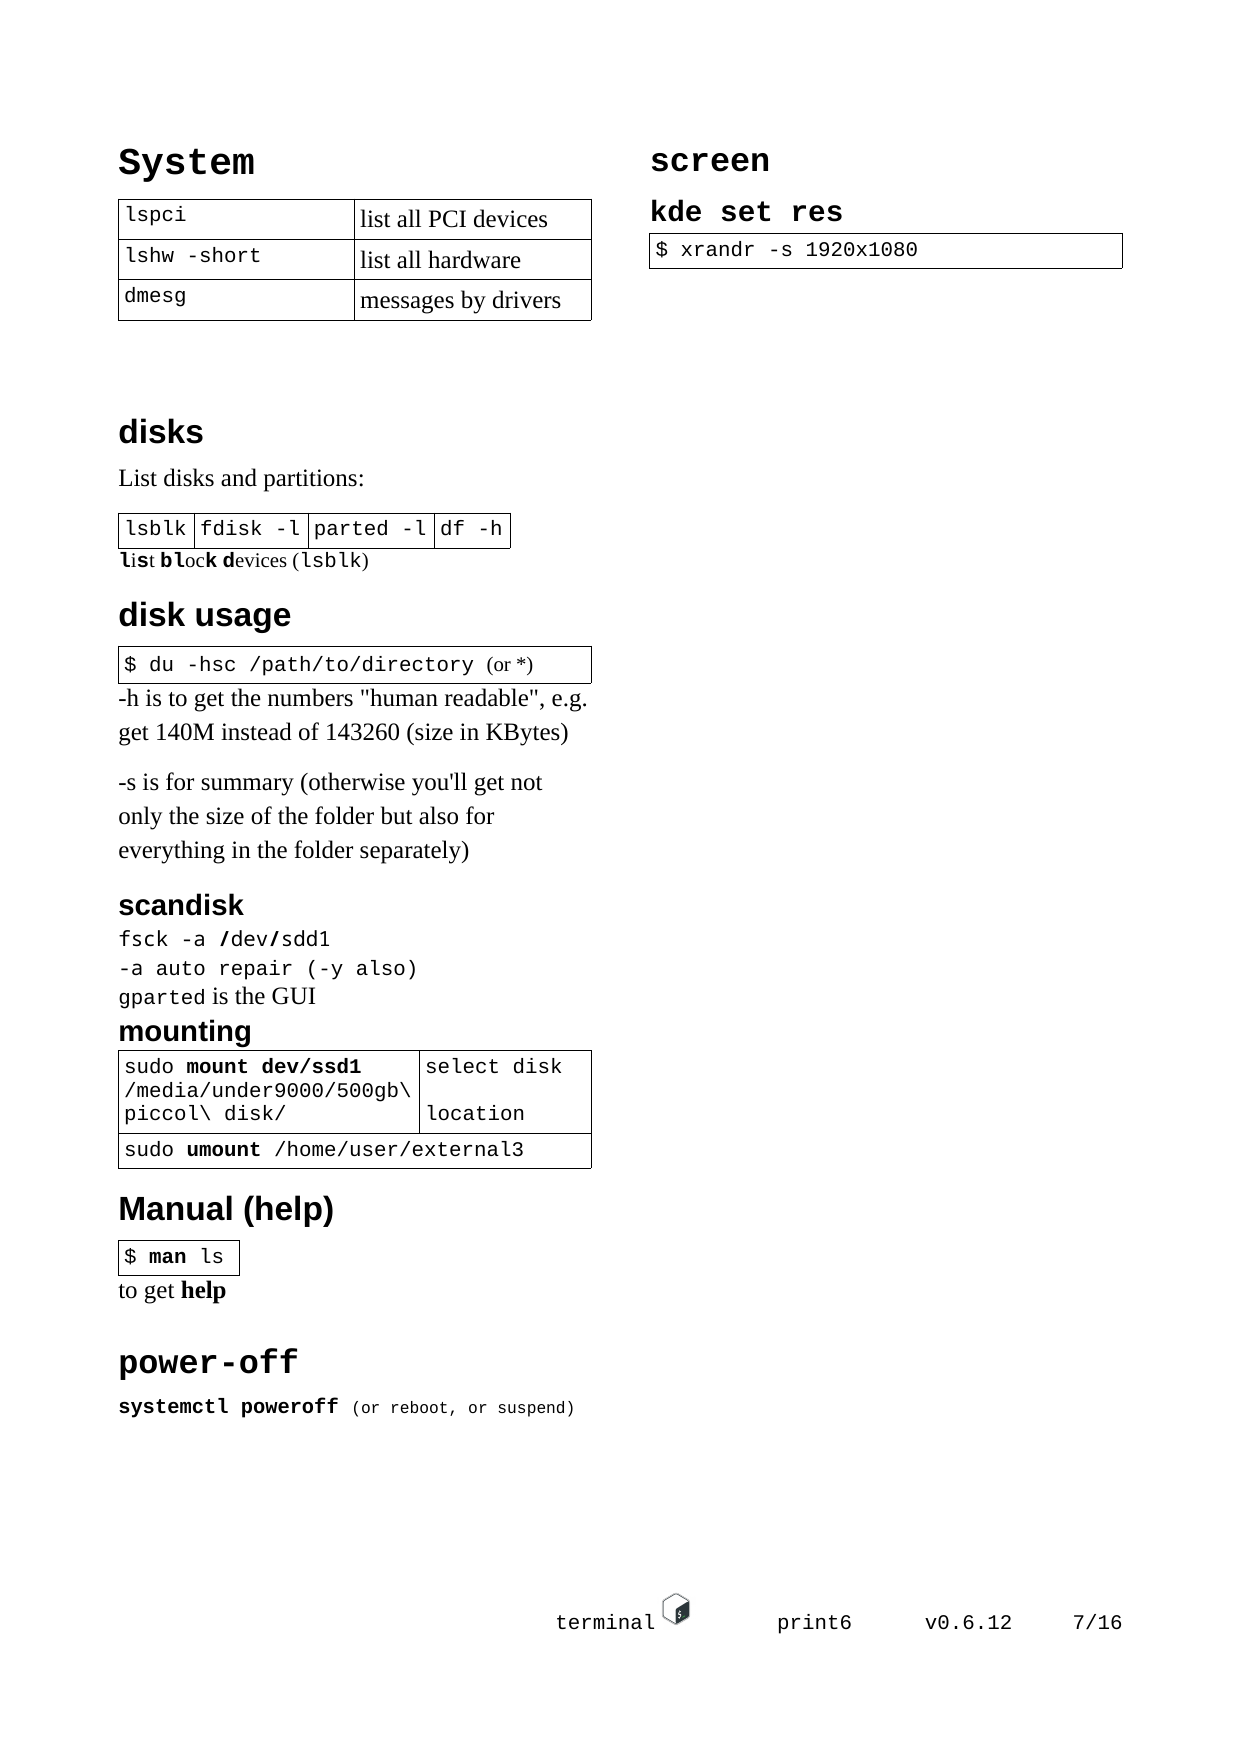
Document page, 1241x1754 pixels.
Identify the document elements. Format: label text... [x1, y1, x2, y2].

table_header $ man ls [119, 1241, 239, 1275]
subtitle kde set res [649, 197, 1122, 230]
table_header sudo mount dev/ssd1 /media/under9000/500gb\ piccol\ disk/ [119, 1051, 419, 1133]
text -a auto repair (-y also) [118, 953, 591, 981]
table_header select disk location [420, 1051, 591, 1133]
table_header df -h [435, 514, 510, 548]
subtitle mounting [118, 1014, 591, 1047]
subtitle screen [649, 143, 1122, 181]
picture [655, 1588, 697, 1630]
table_cell sudo umount /home/user/external3 [119, 1134, 591, 1168]
table_header parted -l [309, 514, 434, 548]
subtitle scandisk [118, 887, 591, 921]
text -s is for summary (otherwise you'll get not only the size of the folder but also for everything in the folder separately) [118, 767, 591, 864]
text List disks and partitions: [118, 463, 591, 492]
text list block devices (lsblk) [118, 548, 591, 574]
table_header lspci [119, 200, 354, 239]
table_cell lshw -short [119, 240, 354, 279]
text fsck -a /dev/sdd1 [118, 924, 591, 953]
table_cell list all hardware [355, 240, 591, 279]
text -h is to get the numbers "human readable", e.g. get 140M instead of 143260 (size in KBytes) [118, 684, 591, 746]
subtitle Manual (help) [118, 1189, 591, 1228]
table_cell dmesg [119, 280, 354, 319]
subtitle System [118, 143, 591, 186]
table_header $ du -hsc /path/to/directory (or *) [119, 647, 591, 683]
table_header lsblk [119, 514, 194, 548]
text systemctl poweroff (or reboot, or suspend) [118, 1396, 591, 1419]
table_header fdisk -l [195, 514, 308, 548]
text to get help [118, 1275, 591, 1304]
text gparted is the GUI [118, 981, 591, 1011]
subtitle power-off [118, 1345, 591, 1383]
subtitle disk usage [118, 594, 591, 633]
table_header $ xrandr -s 1920x1080 [650, 234, 1122, 268]
table_header list all PCI devices [355, 200, 591, 239]
subtitle disks [118, 412, 591, 451]
table_cell messages by drivers [355, 280, 591, 319]
